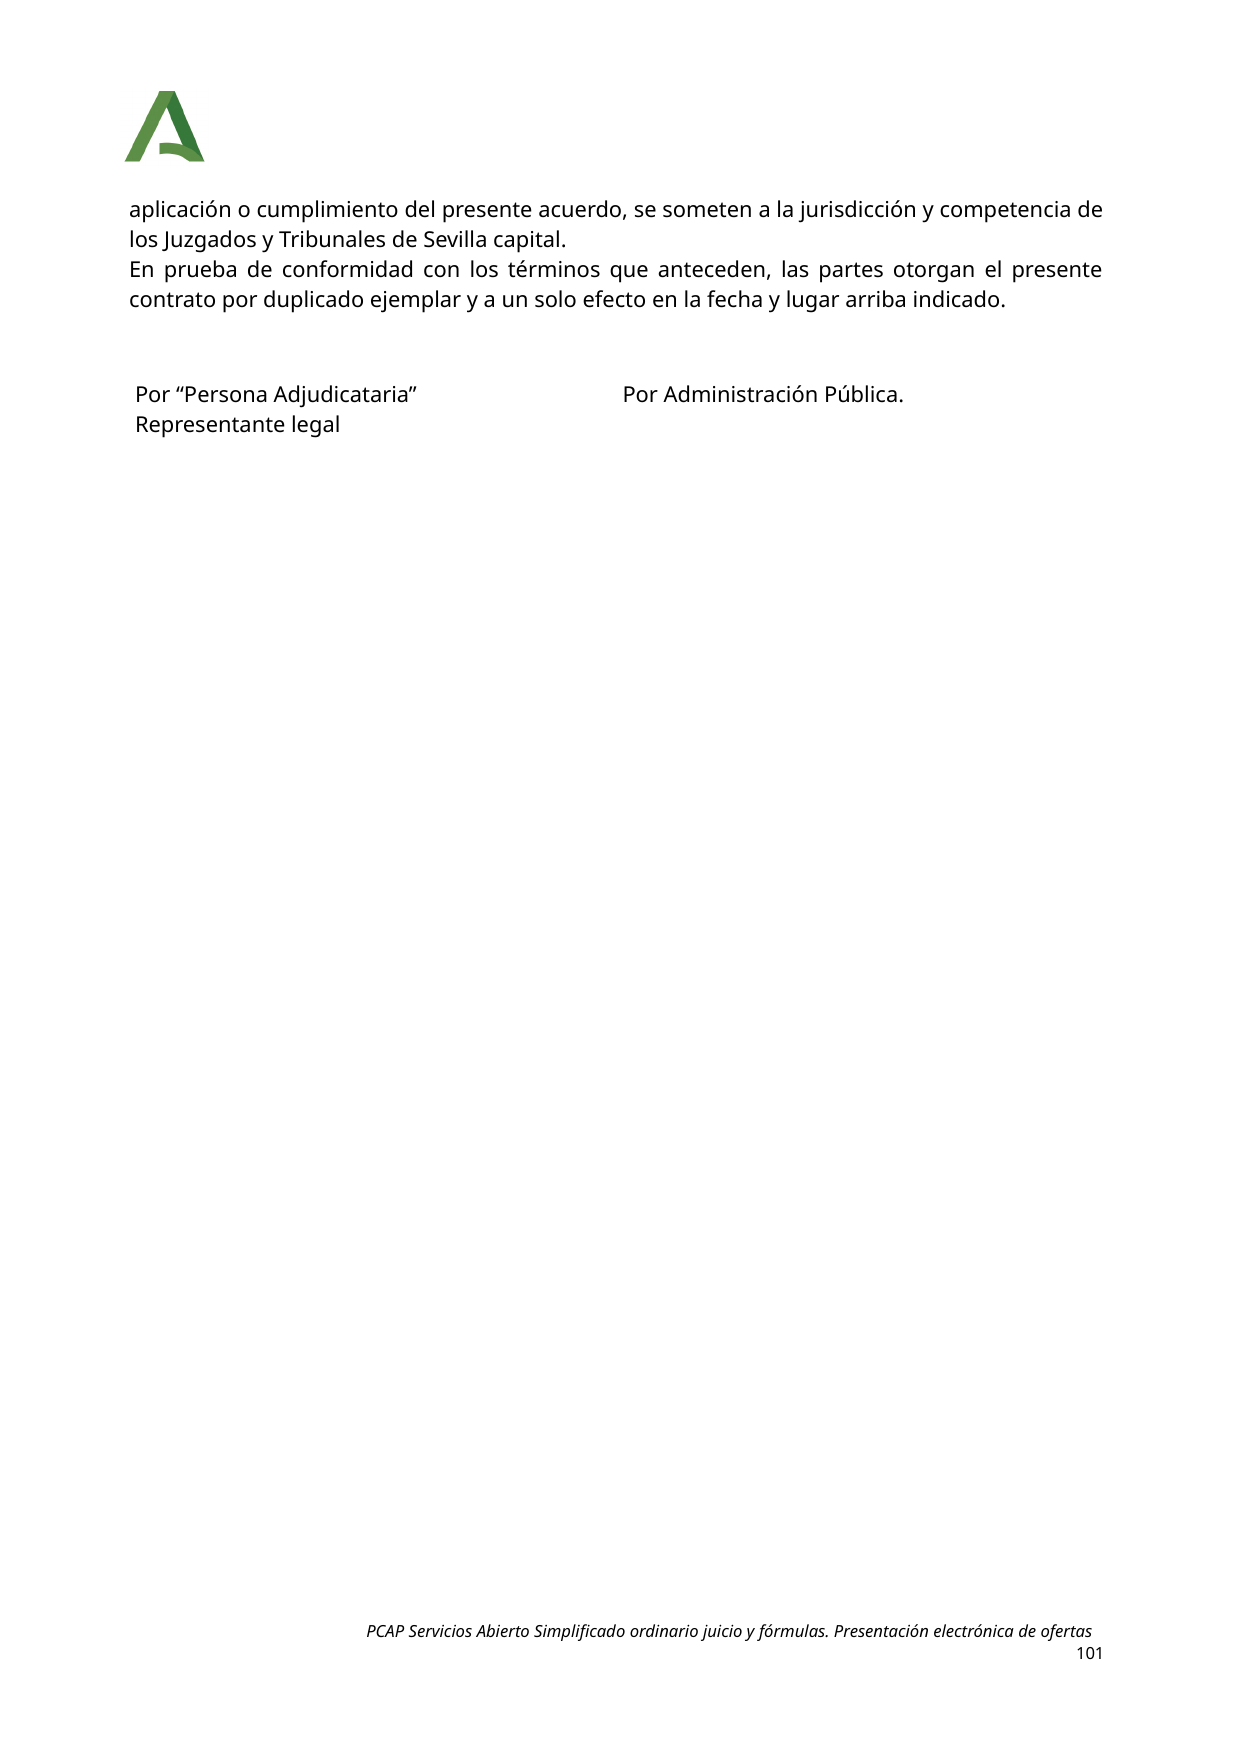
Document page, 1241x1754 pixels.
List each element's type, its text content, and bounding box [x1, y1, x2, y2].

picture [120, 86, 209, 166]
table_header Por Administración Pública. [617, 373, 1104, 444]
text aplicación o cumplimiento del presente acuerdo, se someten a la jurisdicción y competencia de los Juzgados y Tribunales de Sevilla capital. [129, 194, 1104, 254]
text En prueba de conformidad con los términos que anteceden, las partes otorgan el presente contrato por duplicado ejemplar y a un solo efecto en la fecha y lugar arriba indicado. [129, 254, 1104, 313]
table_header Por “Persona Adjudicataria” Representante legal [129, 373, 617, 444]
